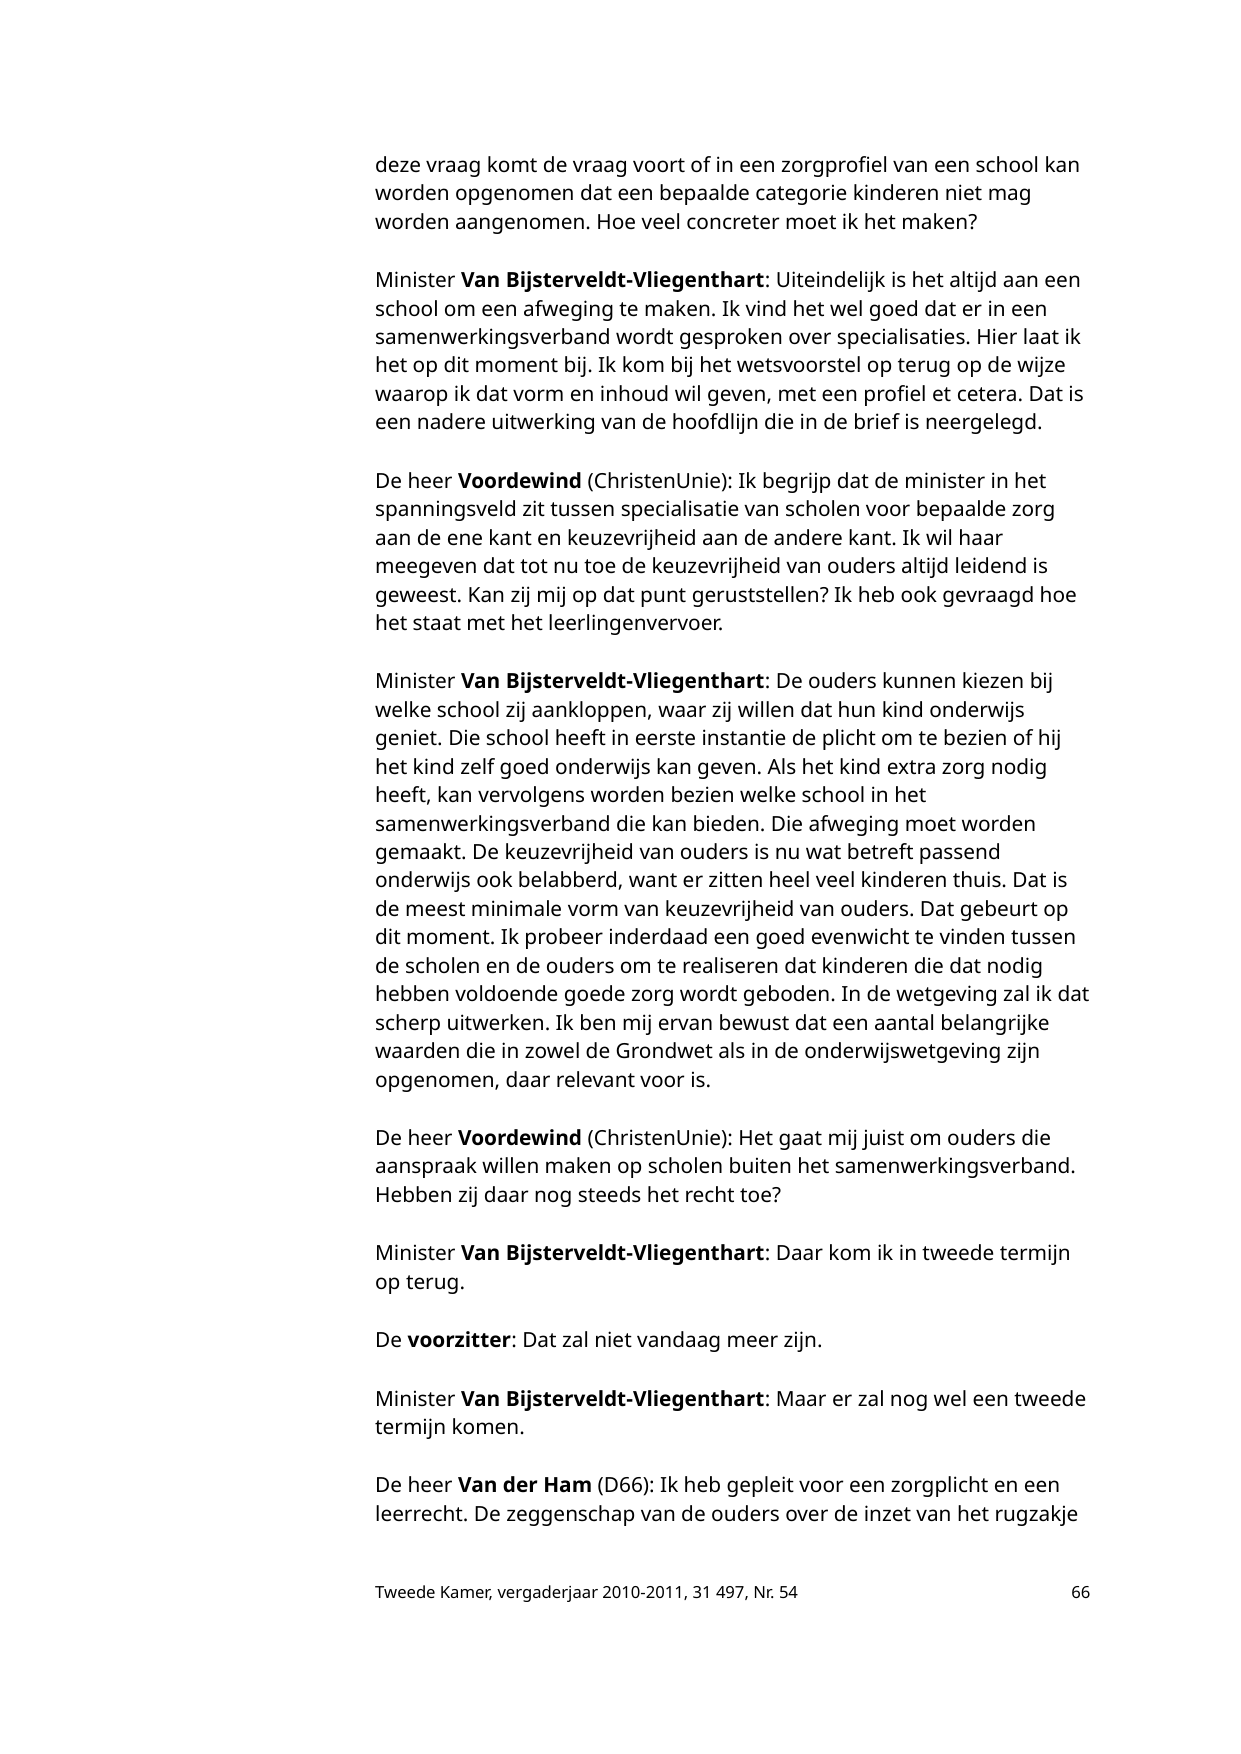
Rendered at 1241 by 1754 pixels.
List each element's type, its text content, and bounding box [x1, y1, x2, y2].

text De heer Voordewind (ChristenUnie): Het gaat mij juist om ouders die aanspraak willen maken op scholen buiten het samenwerkingsverband. Hebben zij daar nog steeds het recht toe? [375, 1123, 1090, 1208]
text Minister Van Bijsterveldt-Vliegenthart: Daar kom ik in tweede termijn op terug. [375, 1238, 1090, 1295]
text Minister Van Bijsterveldt-Vliegenthart: De ouders kunnen kiezen bij welke school zij aankloppen, waar zij willen dat hun kind onderwijs geniet. Die school heeft in eerste instantie de plicht om te bezien of hij het kind zelf goed onderwijs kan geven. Als het kind extra zorg nodig heeft, kan vervolgens worden bezien welke school in het samenwerkingsverband die kan bieden. Die afweging moet worden gemaakt. De keuzevrijheid van ouders is nu wat betreft passend onderwijs ook belabberd, want er zitten heel veel kinderen thuis. Dat is de meest minimale vorm van keuzevrijheid van ouders. Dat gebeurt op dit moment. Ik probeer inderdaad een goed evenwicht te vinden tussen de scholen en de ouders om te realiseren dat kinderen die dat nodig hebben voldoende goede zorg wordt geboden. In de wetgeving zal ik dat scherp uitwerken. Ik ben mij ervan bewust dat een aantal belangrijke waarden die in zowel de Grondwet als in de onderwijswetgeving zijn opgenomen, daar relevant voor is. [375, 667, 1090, 1093]
text Minister Van Bijsterveldt-Vliegenthart: Uiteindelijk is het altijd aan een school om een afweging te maken. Ik vind het wel goed dat er in een samenwerkingsverband wordt gesproken over specialisaties. Hier laat ik het op dit moment bij. Ik kom bij het wetsvoorstel op terug op de wijze waarop ik dat vorm en inhoud wil geven, met een profiel et cetera. Dat is een nadere uitwerking van de hoofdlijn die in de brief is neergelegd. [375, 265, 1090, 436]
text De voorzitter: Dat zal niet vandaag meer zijn. [375, 1325, 1090, 1354]
text De heer Voordewind (ChristenUnie): Ik begrijp dat de minister in het spanningsveld zit tussen specialisatie van scholen voor bepaalde zorg aan de ene kant en keuzevrijheid aan de andere kant. Ik wil haar meegeven dat tot nu toe de keuzevrijheid van ouders altijd leidend is geweest. Kan zij mij op dat punt geruststellen? Ik heb ook gevraagd hoe het staat met het leerlingenvervoer. [375, 466, 1090, 637]
text Minister Van Bijsterveldt-Vliegenthart: Maar er zal nog wel een tweede termijn komen. [375, 1384, 1090, 1441]
text De heer Van der Ham (D66): Ik heb gepleit voor een zorgplicht en een leerrecht. De zeggenschap van de ouders over de inzet van het rugzakje [375, 1471, 1090, 1527]
text deze vraag komt de vraag voort of in een zorgprofiel van een school kan worden opgenomen dat een bepaalde categorie kinderen niet mag worden aangenomen. Hoe veel concreter moet ik het maken? [375, 150, 1090, 235]
